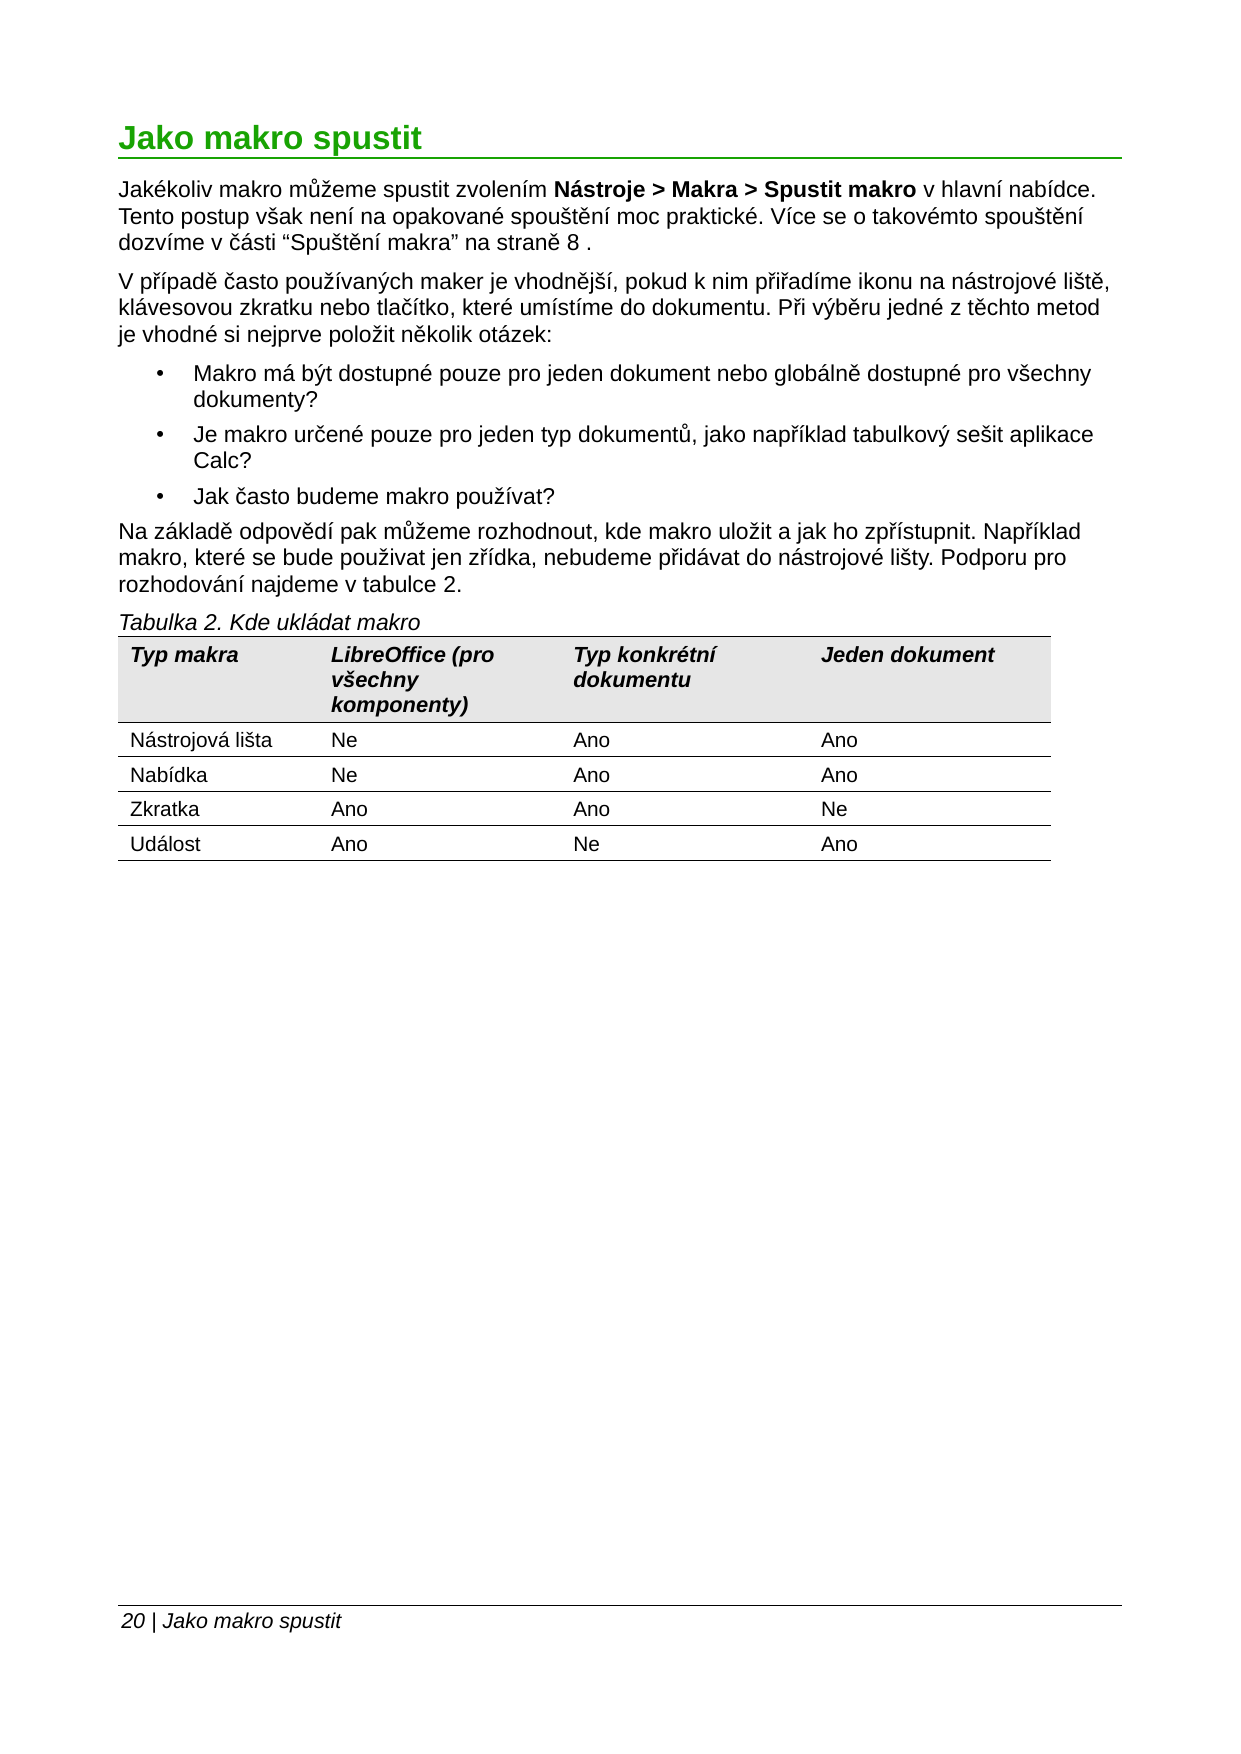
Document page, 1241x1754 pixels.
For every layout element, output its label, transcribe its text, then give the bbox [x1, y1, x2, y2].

table_cell Nástrojová lišta [118, 723, 319, 756]
text Na základě odpovědí pak můžeme rozhodnout, kde makro uložit a jak ho zpřístupnit. Například makro, které se bude použivat jen zřídka, nebudeme přidávat do nástrojové lišty. Podporu pro rozhodování najdeme v tabulce 2. [118, 518, 1122, 597]
list Makro má být dostupné pouze pro jeden dokument nebo globálně dostupné pro všechny dokumenty? [156, 359, 1122, 412]
list Jak často budeme makro používat? [156, 483, 1122, 509]
list V případě často používaných maker je vhodnější, pokud k nim přiřadíme ikonu na nástrojové liště, klávesovou zkratku nebo tlačítko, které umístíme do dokumentu. Při výběru jedné z těchto metod je vhodné si nejprve položit několik otázek: [118, 268, 1122, 347]
table_cell Ano [319, 792, 561, 825]
text Tabulka 2. Kde ukládat makro [118, 609, 1122, 636]
table_cell Ano [561, 723, 809, 756]
table_cell Událost [118, 826, 319, 860]
table_cell Ano [561, 792, 809, 825]
list Jakékoliv makro můžeme spustit zvolením Nástroje > Makra > Spustit makro v hlavní nabídce. Tento postup však není na opakované spouštění moc praktické. Více se o takovémto spouštění dozvíme v části “Spuštění makra” na straně 7 . [118, 176, 1122, 255]
table_header Typ konkrétní dokumentu [561, 637, 809, 722]
table_cell Ano [809, 826, 1051, 860]
table_cell Ne [809, 792, 1051, 825]
table_cell Zkratka [118, 792, 319, 825]
table_cell Ano [561, 757, 809, 791]
table_cell Ne [561, 826, 809, 860]
table_cell Nabídka [118, 757, 319, 791]
table_header Jeden dokument [809, 637, 1051, 722]
table_cell Ano [319, 826, 561, 860]
table_header Typ makra [118, 637, 319, 722]
list Je makro určené pouze pro jeden typ dokumentů, jako například tabulkový sešit aplikace Calc? [156, 421, 1122, 474]
subtitle Jako makro spustit [118, 118, 1122, 157]
table_cell Ano [809, 757, 1051, 791]
table_cell Ano [809, 723, 1051, 756]
table_header LibreOffice (pro všechny komponenty) [319, 637, 561, 722]
table_cell Ne [319, 723, 561, 756]
table_cell Ne [319, 757, 561, 791]
